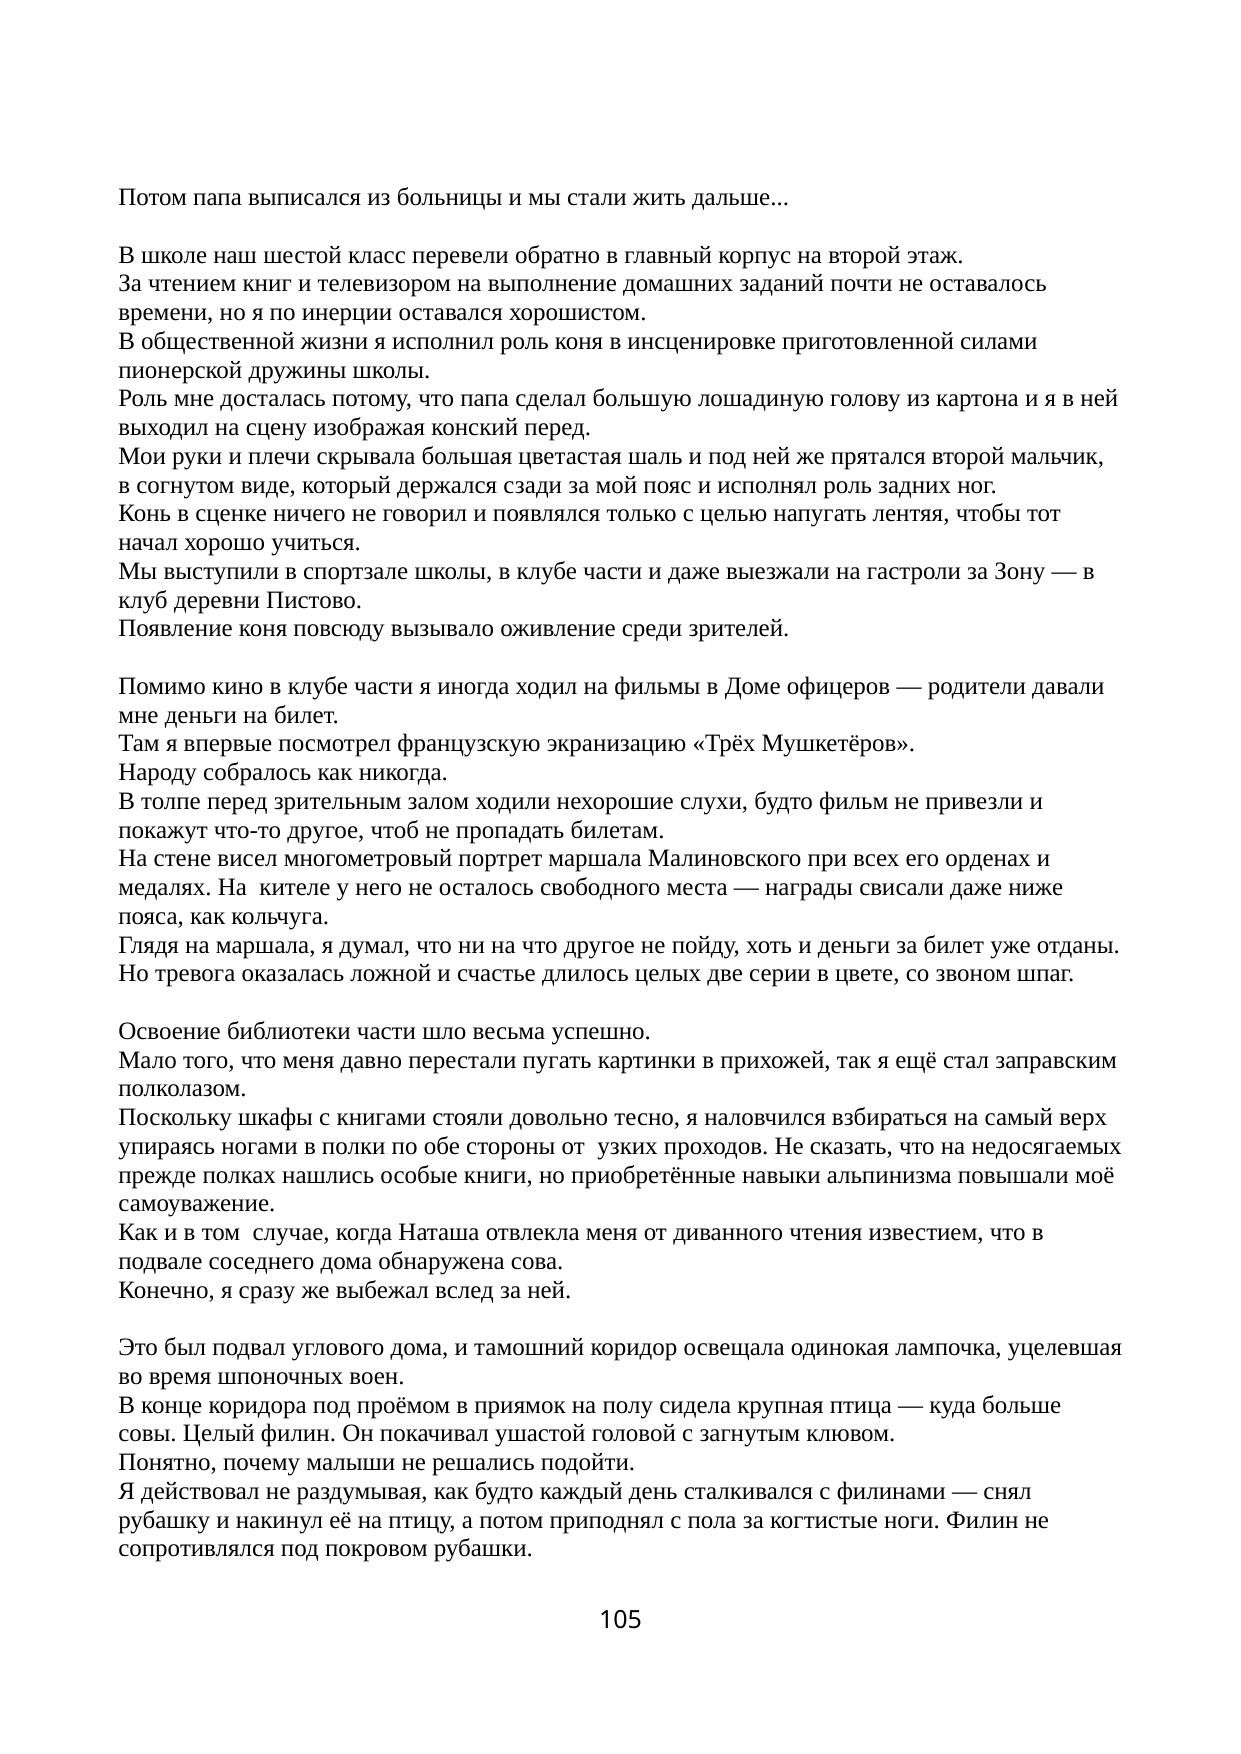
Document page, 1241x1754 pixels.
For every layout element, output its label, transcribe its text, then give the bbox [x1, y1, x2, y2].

text Конь в сценке ничего не говорил и появлялся только с целью напугать лентяя, чтобы тот начал хорошо учиться. [118, 498, 1122, 556]
text Появление коня повсюду вызывало оживление среди зрителей. [118, 613, 1122, 642]
text Понятно, почему малыши не решались подойти. [118, 1447, 1122, 1476]
text Я действовал не раздумывая, как будто каждый день сталкивался с филинами — снял рубашку и накинул её на птицу, а потом приподнял с пола за когтистые ноги. Филин не сопротивлялся под покровом рубашки. [118, 1476, 1122, 1562]
text Мои руки и плечи скрывала большая цветастая шаль и под ней же прятался второй мальчик, в согнутом виде, который держался сзади за мой пояс и исполнял роль задних ног. [118, 441, 1122, 498]
text Освоение библиотеки части шло весьма успешно. [118, 1016, 1122, 1045]
text Там я впервые посмотрел французскую экранизацию «Трёх Мушкетёров». [118, 728, 1122, 757]
text Мы выступили в спортзале школы, в клубе части и даже выезжали на гастроли за Зону — в клуб деревни Пистово. [118, 556, 1122, 613]
text Но тревога оказалась ложной и счастье длилось целых две серии в цвете, со звоном шпаг. [118, 958, 1122, 987]
text Мало того, что меня давно перестали пугать картинки в прихожей, так я ещё стал заправским полколазом. [118, 1045, 1122, 1102]
text В общественной жизни я исполнил роль коня в инсценировке приготовленной силами пионерской дружины школы. [118, 326, 1122, 383]
text Как и в том случае, когда Наташа отвлекла меня от диванного чтения известием, что в подвале соседнего дома обнаружена сова. [118, 1217, 1122, 1275]
text Роль мне досталась потому, что папа сделал большую лошадиную голову из картона и я в ней выходил на сцену изображая конский перед. [118, 383, 1122, 441]
text Конечно, я сразу же выбежал вслед за ней. [118, 1275, 1122, 1303]
text Глядя на маршала, я думал, что ни на что другое не пойду, хоть и деньги за билет уже отданы. [118, 930, 1122, 958]
text Помимо кино в клубе части я иногда ходил на фильмы в Доме офицеров — родители давали мне деньги на билет. [118, 671, 1122, 728]
text На стене висел многометровый портрет маршала Малиновского при всех его орденах и медалях. На кителе у него не осталось свободного места — награды свисали даже ниже пояса, как кольчуга. [118, 843, 1122, 930]
text В конце коридора под проёмом в приямок на полу сидела крупная птица — куда больше совы. Целый филин. Он покачивал ушастой головой с загнутым клювом. [118, 1390, 1122, 1447]
text В толпе перед зрительным залом ходили нехорошие слухи, будто фильм не привезли и покажут что-то другое, чтоб не пропадать билетам. [118, 786, 1122, 843]
text Народу собралось как никогда. [118, 757, 1122, 786]
text Потом папа выписался из больницы и мы стали жить дальше... [118, 182, 1122, 211]
text В школе наш шестой класс перевели обратно в главный корпус на второй этаж. [118, 240, 1122, 268]
text За чтением книг и телевизором на выполнение домашних заданий почти не оставалось времени, но я по инерции оставался хорошистом. [118, 268, 1122, 326]
text Это был подвал углового дома, и тамошний коридор освещала одинокая лампочка, уцелевшая во время шпоночных воен. [118, 1332, 1122, 1390]
text Поскольку шкафы с книгами стояли довольно тесно, я наловчился взбираться на самый верх упираясь ногами в полки по обе стороны от узких проходов. Не сказать, что на недосягаемых прежде полках нашлись особые книги, но приобретённые навыки альпинизма повышали моё самоуважение. [118, 1102, 1122, 1217]
